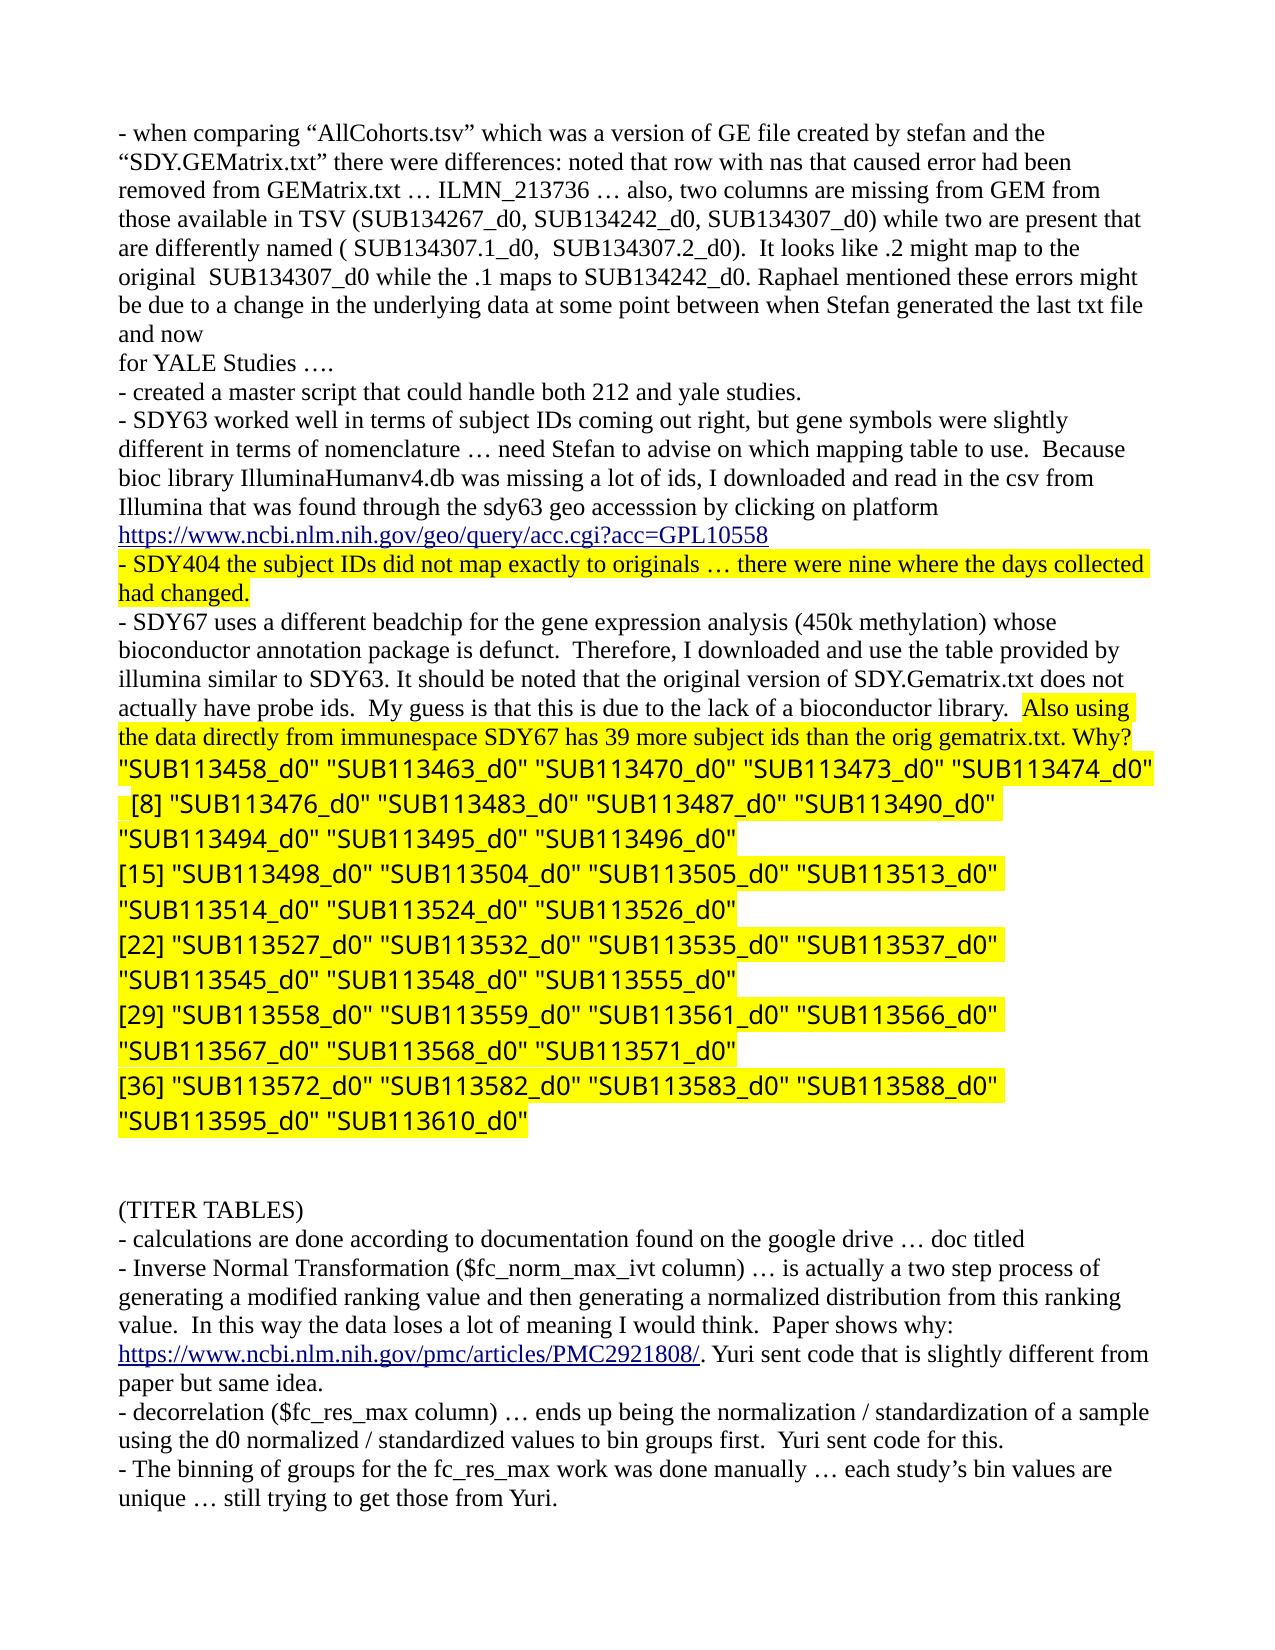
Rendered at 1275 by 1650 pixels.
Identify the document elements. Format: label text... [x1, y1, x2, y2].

text - SDY63 worked well in terms of subject IDs coming out right, but gene symbols were slightly different in terms of nomenclature … need Stefan to advise on which mapping table to use. Because bioc library IlluminaHumanv4.db was missing a lot of ids, I downloaded and read in the csv from Illumina that was found through the sdy63 geo accesssion by clicking on platform [118, 406, 1157, 521]
text "SUB113458_d0" "SUB113463_d0" "SUB113470_d0" "SUB113473_d0" "SUB113474_d0" [118, 751, 1157, 786]
text (TITER TABLES) [118, 1195, 1157, 1224]
text https://www.ncbi.nlm.nih.gov/geo/query/acc.cgi?acc=GPL10558 [118, 521, 1157, 549]
text - SDY404 the subject IDs did not map exactly to originals … there were nine where the days collected had changed. [118, 549, 1157, 607]
text [8] "SUB113476_d0" "SUB113483_d0" "SUB113487_d0" "SUB113490_d0" "SUB113494_d0" "SUB113495_d0" "SUB113496_d0" [118, 786, 1157, 856]
text [22] "SUB113527_d0" "SUB113532_d0" "SUB113535_d0" "SUB113537_d0" "SUB113545_d0" "SUB113548_d0" "SUB113555_d0" [118, 927, 1157, 997]
text [15] "SUB113498_d0" "SUB113504_d0" "SUB113505_d0" "SUB113513_d0" "SUB113514_d0" "SUB113524_d0" "SUB113526_d0" [118, 856, 1157, 927]
text - when comparing “AllCohorts.tsv” which was a version of GE file created by stefan and the “SDY.GEMatrix.txt” there were differences: noted that row with nas that caused error had been removed from GEMatrix.txt … ILMN_213736 … also, two columns are missing from GEM from those available in TSV (SUB134267_d0, SUB134242_d0, SUB134307_d0) while two are present that are differently named ( SUB134307.1_d0, SUB134307.2_d0). It looks like .2 might map to the original SUB134307_d0 while the .1 maps to SUB134242_d0. Raphael mentioned these errors might be due to a change in the underlying data at some point between when Stefan generated the last txt file and now [118, 118, 1157, 348]
text - SDY67 uses a different beadchip for the gene expression analysis (450k methylation) whose bioconductor annotation package is defunct. Therefore, I downloaded and use the table provided by illumina similar to SDY63. It should be noted that the original version of SDY.Gematrix.txt does not actually have probe ids. My guess is that this is due to the lack of a bioconductor library. Also using the data directly from immunespace SDY67 has 39 more subject ids than the orig gematrix.txt. Why? [118, 607, 1157, 751]
text - calculations are done according to documentation found on the google drive … doc titled [118, 1224, 1157, 1253]
text - The binning of groups for the fc_res_max work was done manually … each study’s bin values are unique … still trying to get those from Yuri. [118, 1454, 1157, 1512]
text [36] "SUB113572_d0" "SUB113582_d0" "SUB113583_d0" "SUB113588_d0" "SUB113595_d0" "SUB113610_d0" [118, 1067, 1157, 1138]
text - decorrelation ($fc_res_max column) … ends up being the normalization / standardization of a sample using the d0 normalized / standardized values to bin groups first. Yuri sent code for this. [118, 1397, 1157, 1454]
text [29] "SUB113558_d0" "SUB113559_d0" "SUB113561_d0" "SUB113566_d0" "SUB113567_d0" "SUB113568_d0" "SUB113571_d0" [118, 997, 1157, 1067]
text - Inverse Normal Transformation ($fc_norm_max_ivt column) … is actually a two step process of generating a modified ranking value and then generating a normalized distribution from this ranking value. In this way the data loses a lot of meaning I would think. Paper shows why: https://www.ncbi.nlm.nih.gov/pmc/articles/PMC2921808/. Yuri sent code that is slightly different from paper but same idea. [118, 1253, 1157, 1397]
text for YALE Studies …. [118, 348, 1157, 377]
text - created a master script that could handle both 212 and yale studies. [118, 377, 1157, 406]
